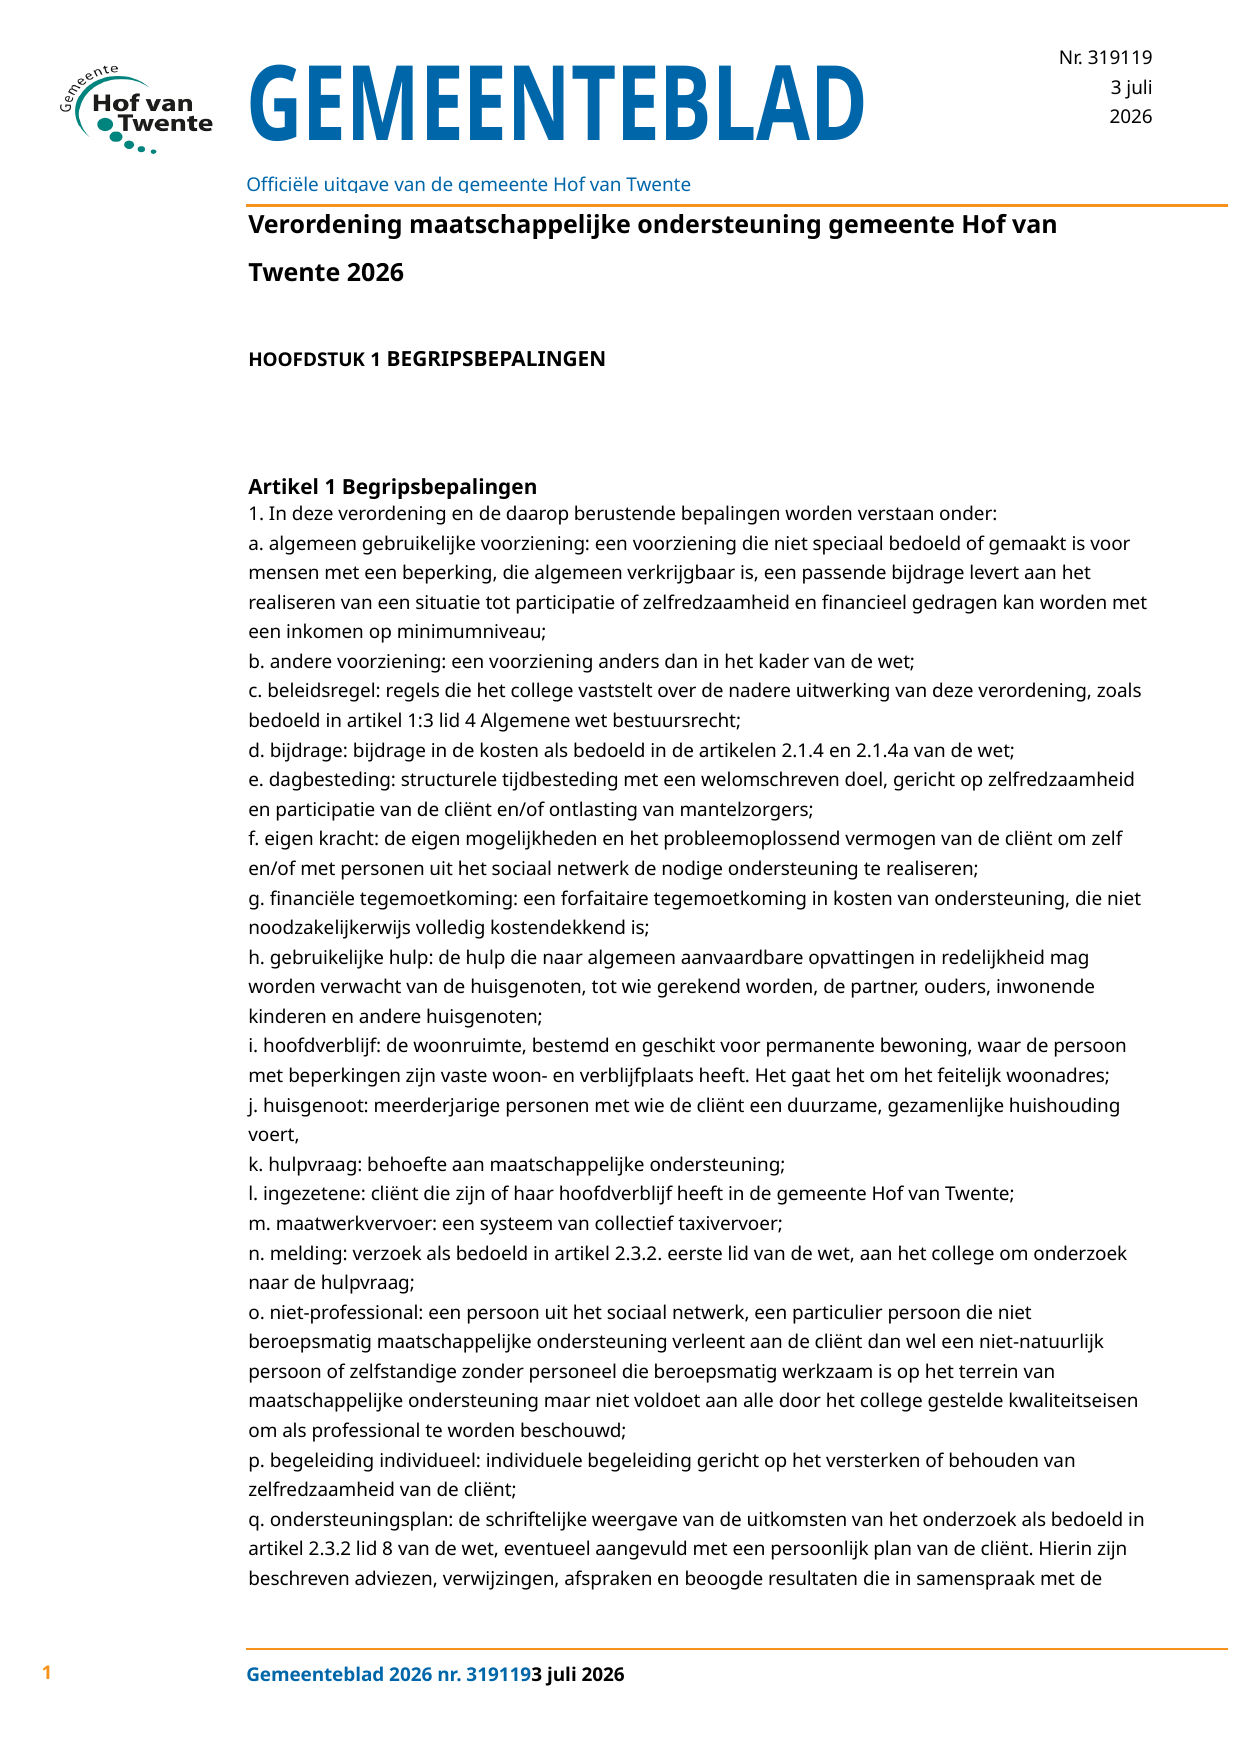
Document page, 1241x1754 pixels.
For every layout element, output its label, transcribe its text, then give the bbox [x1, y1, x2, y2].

text p. begeleiding individueel: individuele begeleiding gericht op het versterken of behouden van zelfredzaamheid van de cliënt; [248, 1447, 1152, 1502]
text c. beleidsregel: regels die het college vaststelt over de nadere uitwerking van deze verordening, zoals bedoeld in artikel 1:3 lid 4 Algemene wet bestuursrecht; [248, 678, 1152, 733]
text k. hulpvraag: behoefte aan maatschappelijke ondersteuning; [248, 1151, 1152, 1177]
text n. melding: verzoek als bedoeld in artikel 2.3.2. eerste lid van de wet, aan het college om onderzoek naar de hulpvraag; [248, 1240, 1152, 1295]
text h. gebruikelijke hulp: de hulp die naar algemeen aanvaardbare opvattingen in redelijkheid mag worden verwacht van de huisgenoten, tot wie gerekend worden, de partner, ouders, inwonende kinderen en andere huisgenoten; [248, 944, 1152, 1029]
text m. maatwerkvervoer: een systeem van collectief taxivervoer; [248, 1210, 1152, 1236]
text i. hoofdverblijf: de woonruimte, bestemd en geschikt voor permanente bewoning, waar de persoon met beperkingen zijn vaste woon- en verblijfplaats heeft. Het gaat het om het feitelijk woonadres; [248, 1033, 1152, 1088]
picture [41, 47, 231, 172]
text b. andere voorziening: een voorziening anders dan in het kader van de wet; [248, 648, 1152, 674]
text o. niet-professional: een persoon uit het sociaal netwerk, een particulier persoon die niet beroepsmatig maatschappelijke ondersteuning verleent aan de cliënt dan wel een niet-natuurlijk persoon of zelfstandige zonder personeel die beroepsmatig werkzaam is op het terrein van maatschappelijke ondersteuning maar niet voldoet aan alle door het college gestelde kwaliteitseisen om als professional te worden beschouwd; [248, 1299, 1152, 1443]
text a. algemeen gebruikelijke voorziening: een voorziening die niet speciaal bedoeld of gemaakt is voor mensen met een beperking, die algemeen verkrijgbaar is, een passende bijdrage levert aan het realiseren van een situatie tot participatie of zelfredzaamheid en financieel gedragen kan worden met een inkomen op minimumniveau; [248, 530, 1152, 644]
text l. ingezetene: cliënt die zijn of haar hoofdverblijf heeft in de gemeente Hof van Twente; [248, 1181, 1152, 1206]
text HOOFDSTUK 1 BEGRIPSBEPALINGEN [248, 344, 1152, 372]
text d. bijdrage: bijdrage in de kosten als bedoeld in de artikelen 2.1.4 en 2.1.4a van de wet; [248, 737, 1152, 763]
text g. financiële tegemoetkoming: een forfaitaire tegemoetkoming in kosten van ondersteuning, die niet noodzakelijkerwijs volledig kostendekkend is; [248, 885, 1152, 940]
text 1. In deze verordening en de daarop berustende bepalingen worden verstaan onder: [248, 500, 1152, 526]
text f. eigen kracht: de eigen mogelijkheden en het probleemoplossend vermogen van de cliënt om zelf en/of met personen uit het sociaal netwerk de nodige ondersteuning te realiseren; [248, 826, 1152, 881]
text Verordening maatschappelijke ondersteuning gemeente Hof van Twente 2026 [248, 207, 1152, 288]
text e. dagbesteding: structurele tijdbesteding met een welomschreven doel, gericht op zelfredzaamheid en participatie van de cliënt en/of ontlasting van mantelzorgers; [248, 766, 1152, 822]
text q. ondersteuningsplan: de schriftelijke weergave van de uitkomsten van het onderzoek als bedoeld in artikel 2.3.2 lid 8 van de wet, eventueel aangevuld met een persoonlijk plan van de cliënt. Hierin zijn beschreven adviezen, verwijzingen, afspraken en beoogde resultaten die in samenspraak met de [248, 1506, 1152, 1591]
text Artikel 1 Begripsbepalingen [248, 472, 1152, 500]
text j. huisgenoot: meerderjarige personen met wie de cliënt een duurzame, gezamenlijke huishouding voert, [248, 1092, 1152, 1147]
